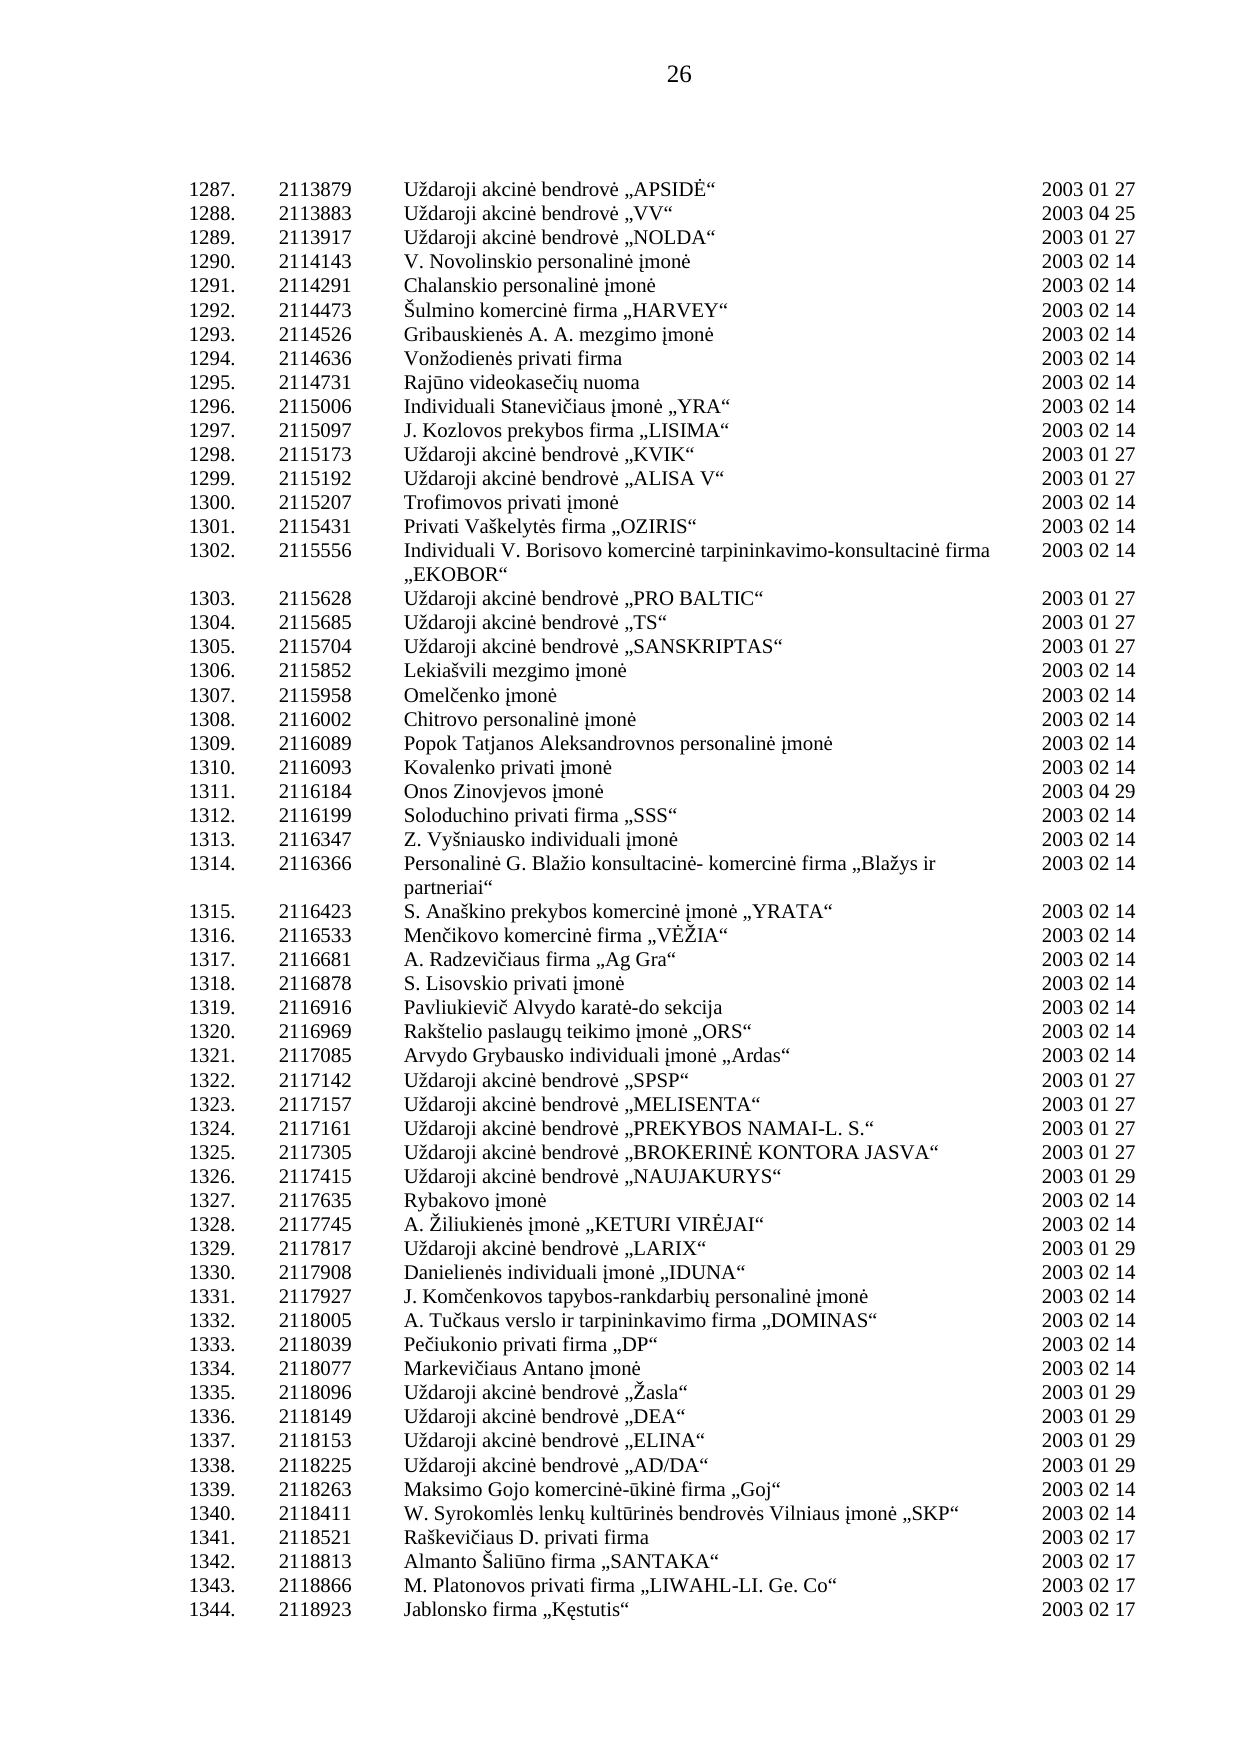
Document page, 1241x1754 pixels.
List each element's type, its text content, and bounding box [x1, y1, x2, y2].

table_cell 1335. [177, 1380, 267, 1404]
table_cell J. Komčenkovos tapybos-rankdarbių personalinė įmonė [393, 1284, 1030, 1308]
table_cell 1289. [177, 225, 267, 249]
table_cell 1299. [177, 466, 267, 490]
table_cell Individuali Stanevičiaus įmonė „YRA“ [393, 394, 1030, 418]
table_cell 2114731 [267, 370, 392, 394]
table_cell 1294. [177, 346, 267, 370]
table_cell 2003 02 14 [1030, 923, 1181, 947]
table_cell 2003 01 27 [1030, 634, 1181, 658]
table_cell Privati Vaškelytės firma „OZIRIS“ [393, 514, 1030, 538]
table_cell 2003 02 14 [1030, 1477, 1181, 1501]
table_cell 1296. [177, 394, 267, 418]
table_cell 1334. [177, 1356, 267, 1380]
table_cell A. Žiliukienės įmonė „KETURI VIRĖJAI“ [393, 1212, 1030, 1236]
table_cell 2117161 [267, 1116, 392, 1140]
table_cell Uždaroji akcinė bendrovė „ELINA“ [393, 1429, 1030, 1452]
table_cell 2003 02 14 [1030, 1212, 1181, 1236]
table_cell J. Kozlovos prekybos firma „LISIMA“ [393, 418, 1030, 442]
table_cell Rybakovo įmonė [393, 1188, 1030, 1212]
table_cell 2116184 [267, 779, 392, 803]
table_cell 1298. [177, 442, 267, 466]
table_cell 2118813 [267, 1549, 392, 1573]
table_cell 2003 02 14 [1030, 899, 1181, 923]
table_cell 2003 02 14 [1030, 851, 1181, 899]
table_cell 1291. [177, 274, 267, 297]
table_cell 2118005 [267, 1308, 392, 1332]
table_cell 1295. [177, 370, 267, 394]
table_cell 2003 02 14 [1030, 731, 1181, 755]
table_cell 2113917 [267, 225, 392, 249]
table_cell Personalinė G. Blažio konsultacinė- komercinė firma „Blažys ir partneriai“ [393, 851, 1030, 899]
table_cell 2003 02 14 [1030, 1308, 1181, 1332]
table_cell 2116366 [267, 851, 392, 899]
table_cell 2003 02 14 [1030, 1332, 1181, 1356]
table_cell 1329. [177, 1236, 267, 1260]
table_cell 1313. [177, 827, 267, 851]
table_cell Uždaroji akcinė bendrovė „TS“ [393, 610, 1030, 634]
table_cell 2116533 [267, 923, 392, 947]
table_cell 2003 02 14 [1030, 274, 1181, 297]
table_cell 1288. [177, 201, 267, 225]
table_cell 1300. [177, 490, 267, 514]
table_cell 2115704 [267, 634, 392, 658]
table_cell 1343. [177, 1573, 267, 1597]
table_cell 2117908 [267, 1260, 392, 1284]
table_cell Soloduchino privati firma „SSS“ [393, 803, 1030, 827]
table_cell 2117745 [267, 1212, 392, 1236]
table_cell 1302. [177, 538, 267, 586]
table_cell 1307. [177, 683, 267, 707]
table_cell 2003 02 14 [1030, 514, 1181, 538]
table_cell 1297. [177, 418, 267, 442]
table_cell 1324. [177, 1116, 267, 1140]
table_cell 2115097 [267, 418, 392, 442]
table_cell 2003 02 14 [1030, 1260, 1181, 1284]
table_cell Trofimovos privati įmonė [393, 490, 1030, 514]
table_cell 2117415 [267, 1164, 392, 1188]
table_cell 2117305 [267, 1140, 392, 1164]
table_cell 2003 02 14 [1030, 947, 1181, 971]
table_cell 2003 02 14 [1030, 1501, 1181, 1525]
table_cell Z. Vyšniausko individuali įmonė [393, 827, 1030, 851]
table_cell Lekiašvili mezgimo įmonė [393, 659, 1030, 682]
table_cell 1328. [177, 1212, 267, 1236]
table_cell Uždaroji akcinė bendrovė „PREKYBOS NAMAI-L. S.“ [393, 1116, 1030, 1140]
table_cell 1336. [177, 1404, 267, 1428]
table_cell 1301. [177, 514, 267, 538]
table_cell 1331. [177, 1284, 267, 1308]
table_cell 1326. [177, 1164, 267, 1188]
table_cell Uždaroji akcinė bendrovė „SPSP“ [393, 1068, 1030, 1092]
table_cell 1290. [177, 249, 267, 273]
table_cell 1320. [177, 1019, 267, 1043]
table_cell 2114143 [267, 249, 392, 273]
table_cell 1340. [177, 1501, 267, 1525]
table_cell 2003 02 14 [1030, 971, 1181, 995]
table_cell Šulmino komercinė firma „HARVEY“ [393, 298, 1030, 322]
table_cell 2003 02 14 [1030, 346, 1181, 370]
table_cell 2118149 [267, 1404, 392, 1428]
table_cell 2115207 [267, 490, 392, 514]
table_cell 2003 01 27 [1030, 1140, 1181, 1164]
table_cell 1311. [177, 779, 267, 803]
table_cell Rakštelio paslaugų teikimo įmonė „ORS“ [393, 1019, 1030, 1043]
table_cell Menčikovo komercinė firma „VĖŽIA“ [393, 923, 1030, 947]
table_cell Uždaroji akcinė bendrovė „DEA“ [393, 1404, 1030, 1428]
table_cell 2117817 [267, 1236, 392, 1260]
table_cell 2118096 [267, 1380, 392, 1404]
table_cell 1312. [177, 803, 267, 827]
table_cell 2003 01 27 [1030, 1068, 1181, 1092]
table_cell Maksimo Gojo komercinė-ūkinė firma „Goj“ [393, 1477, 1030, 1501]
table_cell 2003 02 14 [1030, 1284, 1181, 1308]
table_cell 2117142 [267, 1068, 392, 1092]
table_cell Uždaroji akcinė bendrovė „NAUJAKURYS“ [393, 1164, 1030, 1188]
table_cell Gribauskienės A. A. mezgimo įmonė [393, 322, 1030, 346]
table_cell 2115685 [267, 610, 392, 634]
table_cell 2003 01 27 [1030, 225, 1181, 249]
table_cell S. Anaškino prekybos komercinė įmonė „YRATA“ [393, 899, 1030, 923]
table_cell 2118521 [267, 1525, 392, 1549]
table_cell 1332. [177, 1308, 267, 1332]
table_cell 1304. [177, 610, 267, 634]
table_cell Rajūno videokasečių nuoma [393, 370, 1030, 394]
table_cell 2003 02 14 [1030, 249, 1181, 273]
table_cell 2118923 [267, 1597, 392, 1621]
table_cell 2003 01 27 [1030, 1116, 1181, 1140]
table_cell 2116089 [267, 731, 392, 755]
table_cell 2003 04 25 [1030, 201, 1181, 225]
table_cell 1321. [177, 1044, 267, 1067]
table_cell Onos Zinovjevos įmonė [393, 779, 1030, 803]
table_cell M. Platonovos privati firma „LIWAHL-LI. Ge. Co“ [393, 1573, 1030, 1597]
table_cell 2113883 [267, 201, 392, 225]
table_cell 2003 02 14 [1030, 1188, 1181, 1212]
table_cell A. Tučkaus verslo ir tarpininkavimo firma „DOMINAS“ [393, 1308, 1030, 1332]
table_cell 2118866 [267, 1573, 392, 1597]
table_cell 2118039 [267, 1332, 392, 1356]
table_cell 1293. [177, 322, 267, 346]
table_cell 2114291 [267, 274, 392, 297]
table_cell 2003 02 14 [1030, 755, 1181, 779]
table_cell A. Radzevičiaus firma „Ag Gra“ [393, 947, 1030, 971]
table_cell 1310. [177, 755, 267, 779]
table_cell 2116423 [267, 899, 392, 923]
table_cell 1333. [177, 1332, 267, 1356]
table_cell 2115173 [267, 442, 392, 466]
table_cell Arvydo Grybausko individuali įmonė „Ardas“ [393, 1044, 1030, 1067]
table_cell 2003 01 29 [1030, 1380, 1181, 1404]
table_cell Jablonsko firma „Kęstutis“ [393, 1597, 1030, 1621]
table_cell 2003 02 17 [1030, 1573, 1181, 1597]
table_cell 2117157 [267, 1092, 392, 1116]
table_cell Raškevičiaus D. privati firma [393, 1525, 1030, 1549]
table_cell 2115192 [267, 466, 392, 490]
table_cell 2117635 [267, 1188, 392, 1212]
table_cell 2003 02 14 [1030, 707, 1181, 731]
table_cell 2003 02 14 [1030, 803, 1181, 827]
table_cell 2113879 [267, 177, 392, 201]
table_cell 2003 01 29 [1030, 1164, 1181, 1188]
table_cell 1309. [177, 731, 267, 755]
table_cell S. Lisovskio privati įmonė [393, 971, 1030, 995]
table_cell 2116093 [267, 755, 392, 779]
table_cell Uždaroji akcinė bendrovė „LARIX“ [393, 1236, 1030, 1260]
table_cell 1314. [177, 851, 267, 899]
table_cell 1330. [177, 1260, 267, 1284]
table_cell 1308. [177, 707, 267, 731]
table_cell 1306. [177, 659, 267, 682]
table_cell Uždaroji akcinė bendrovė „AD/DA“ [393, 1453, 1030, 1477]
table_cell 2003 01 27 [1030, 1092, 1181, 1116]
table_cell 2003 02 14 [1030, 418, 1181, 442]
table_cell Uždaroji akcinė bendrovė „BROKERINĖ KONTORA JASVA“ [393, 1140, 1030, 1164]
table_cell 2003 02 17 [1030, 1597, 1181, 1621]
table_cell 2115431 [267, 514, 392, 538]
table_cell Kovalenko privati įmonė [393, 755, 1030, 779]
table_cell 2118263 [267, 1477, 392, 1501]
table_cell 2003 01 27 [1030, 466, 1181, 490]
table_cell 1319. [177, 995, 267, 1019]
table_cell 2003 02 14 [1030, 370, 1181, 394]
table_cell 2118153 [267, 1429, 392, 1452]
table_cell Uždaroji akcinė bendrovė „Žasla“ [393, 1380, 1030, 1404]
table_cell 1344. [177, 1597, 267, 1621]
table_cell Pavliukievič Alvydo karatė-do sekcija [393, 995, 1030, 1019]
table_cell 1322. [177, 1068, 267, 1092]
table_cell 1318. [177, 971, 267, 995]
table_cell 2118411 [267, 1501, 392, 1525]
table_cell Markevičiaus Antano įmonė [393, 1356, 1030, 1380]
table_cell Uždaroji akcinė bendrovė „PRO BALTIC“ [393, 586, 1030, 610]
table_cell V. Novolinskio personalinė įmonė [393, 249, 1030, 273]
table_cell 1323. [177, 1092, 267, 1116]
table_cell Almanto Šaliūno firma „SANTAKA“ [393, 1549, 1030, 1573]
table_cell 2003 02 17 [1030, 1549, 1181, 1573]
table_cell Omelčenko įmonė [393, 683, 1030, 707]
table_cell 2115628 [267, 586, 392, 610]
table_cell 2003 02 14 [1030, 490, 1181, 514]
table_cell Individuali V. Borisovo komercinė tarpininkavimo-konsultacinė firma „EKOBOR“ [393, 538, 1030, 586]
table_cell 2003 04 29 [1030, 779, 1181, 803]
table_cell 2116199 [267, 803, 392, 827]
table_cell Danielienės individuali įmonė „IDUNA“ [393, 1260, 1030, 1284]
table_cell Uždaroji akcinė bendrovė „APSIDĖ“ [393, 177, 1030, 201]
table_cell Chitrovo personalinė įmonė [393, 707, 1030, 731]
table_cell 2118225 [267, 1453, 392, 1477]
table_cell 2003 02 14 [1030, 1019, 1181, 1043]
table_cell 2003 02 14 [1030, 322, 1181, 346]
table_cell 1317. [177, 947, 267, 971]
table_cell 2117927 [267, 1284, 392, 1308]
table_cell 1325. [177, 1140, 267, 1164]
table_cell 1303. [177, 586, 267, 610]
table_cell 2116347 [267, 827, 392, 851]
table_cell 2114526 [267, 322, 392, 346]
table_cell 2003 02 14 [1030, 394, 1181, 418]
table_cell 2003 01 27 [1030, 442, 1181, 466]
table_cell 1337. [177, 1429, 267, 1452]
table_cell 2003 01 27 [1030, 610, 1181, 634]
table_cell 2116916 [267, 995, 392, 1019]
table_cell 1305. [177, 634, 267, 658]
table_cell 1339. [177, 1477, 267, 1501]
table_cell 2115958 [267, 683, 392, 707]
table_cell 1338. [177, 1453, 267, 1477]
table_cell 2003 02 14 [1030, 1044, 1181, 1067]
table_cell W. Syrokomlės lenkų kultūrinės bendrovės Vilniaus įmonė „SKP“ [393, 1501, 1030, 1525]
table_cell 1292. [177, 298, 267, 322]
table_cell 2114636 [267, 346, 392, 370]
table_cell 1287. [177, 177, 267, 201]
table_cell 2003 02 14 [1030, 298, 1181, 322]
table_cell 1342. [177, 1549, 267, 1573]
table_cell 2003 01 29 [1030, 1236, 1181, 1260]
table_cell Uždaroji akcinė bendrovė „SANSKRIPTAS“ [393, 634, 1030, 658]
table_cell 2003 02 17 [1030, 1525, 1181, 1549]
table_cell 2115556 [267, 538, 392, 586]
table_cell Uždaroji akcinė bendrovė „MELISENTA“ [393, 1092, 1030, 1116]
table_cell 2003 01 29 [1030, 1429, 1181, 1452]
table_cell 1341. [177, 1525, 267, 1549]
table_cell 2003 01 27 [1030, 177, 1181, 201]
table_cell 2116969 [267, 1019, 392, 1043]
table_cell 2003 02 14 [1030, 659, 1181, 682]
table_cell Vonžodienės privati firma [393, 346, 1030, 370]
table_cell 2116878 [267, 971, 392, 995]
table_cell 2117085 [267, 1044, 392, 1067]
table_cell Chalanskio personalinė įmonė [393, 274, 1030, 297]
table_cell 2116681 [267, 947, 392, 971]
table_cell 2115006 [267, 394, 392, 418]
table_cell Uždaroji akcinė bendrovė „NOLDA“ [393, 225, 1030, 249]
table_cell 2003 01 29 [1030, 1404, 1181, 1428]
table_cell Uždaroji akcinė bendrovė „VV“ [393, 201, 1030, 225]
table_cell 2003 01 29 [1030, 1453, 1181, 1477]
table_cell 2114473 [267, 298, 392, 322]
table_cell 2118077 [267, 1356, 392, 1380]
table_cell Uždaroji akcinė bendrovė „ALISA V“ [393, 466, 1030, 490]
table_cell 1316. [177, 923, 267, 947]
table_cell 2003 02 14 [1030, 1356, 1181, 1380]
table_cell 1327. [177, 1188, 267, 1212]
table_cell 2003 02 14 [1030, 538, 1181, 586]
table_cell 2003 02 14 [1030, 683, 1181, 707]
table_cell 2003 02 14 [1030, 827, 1181, 851]
table_cell 2116002 [267, 707, 392, 731]
table_cell Uždaroji akcinė bendrovė „KVIK“ [393, 442, 1030, 466]
table_cell Pečiukonio privati firma „DP“ [393, 1332, 1030, 1356]
table_cell 2003 01 27 [1030, 586, 1181, 610]
table_cell Popok Tatjanos Aleksandrovnos personalinė įmonė [393, 731, 1030, 755]
table_cell 2115852 [267, 659, 392, 682]
table_cell 1315. [177, 899, 267, 923]
table_cell 2003 02 14 [1030, 995, 1181, 1019]
